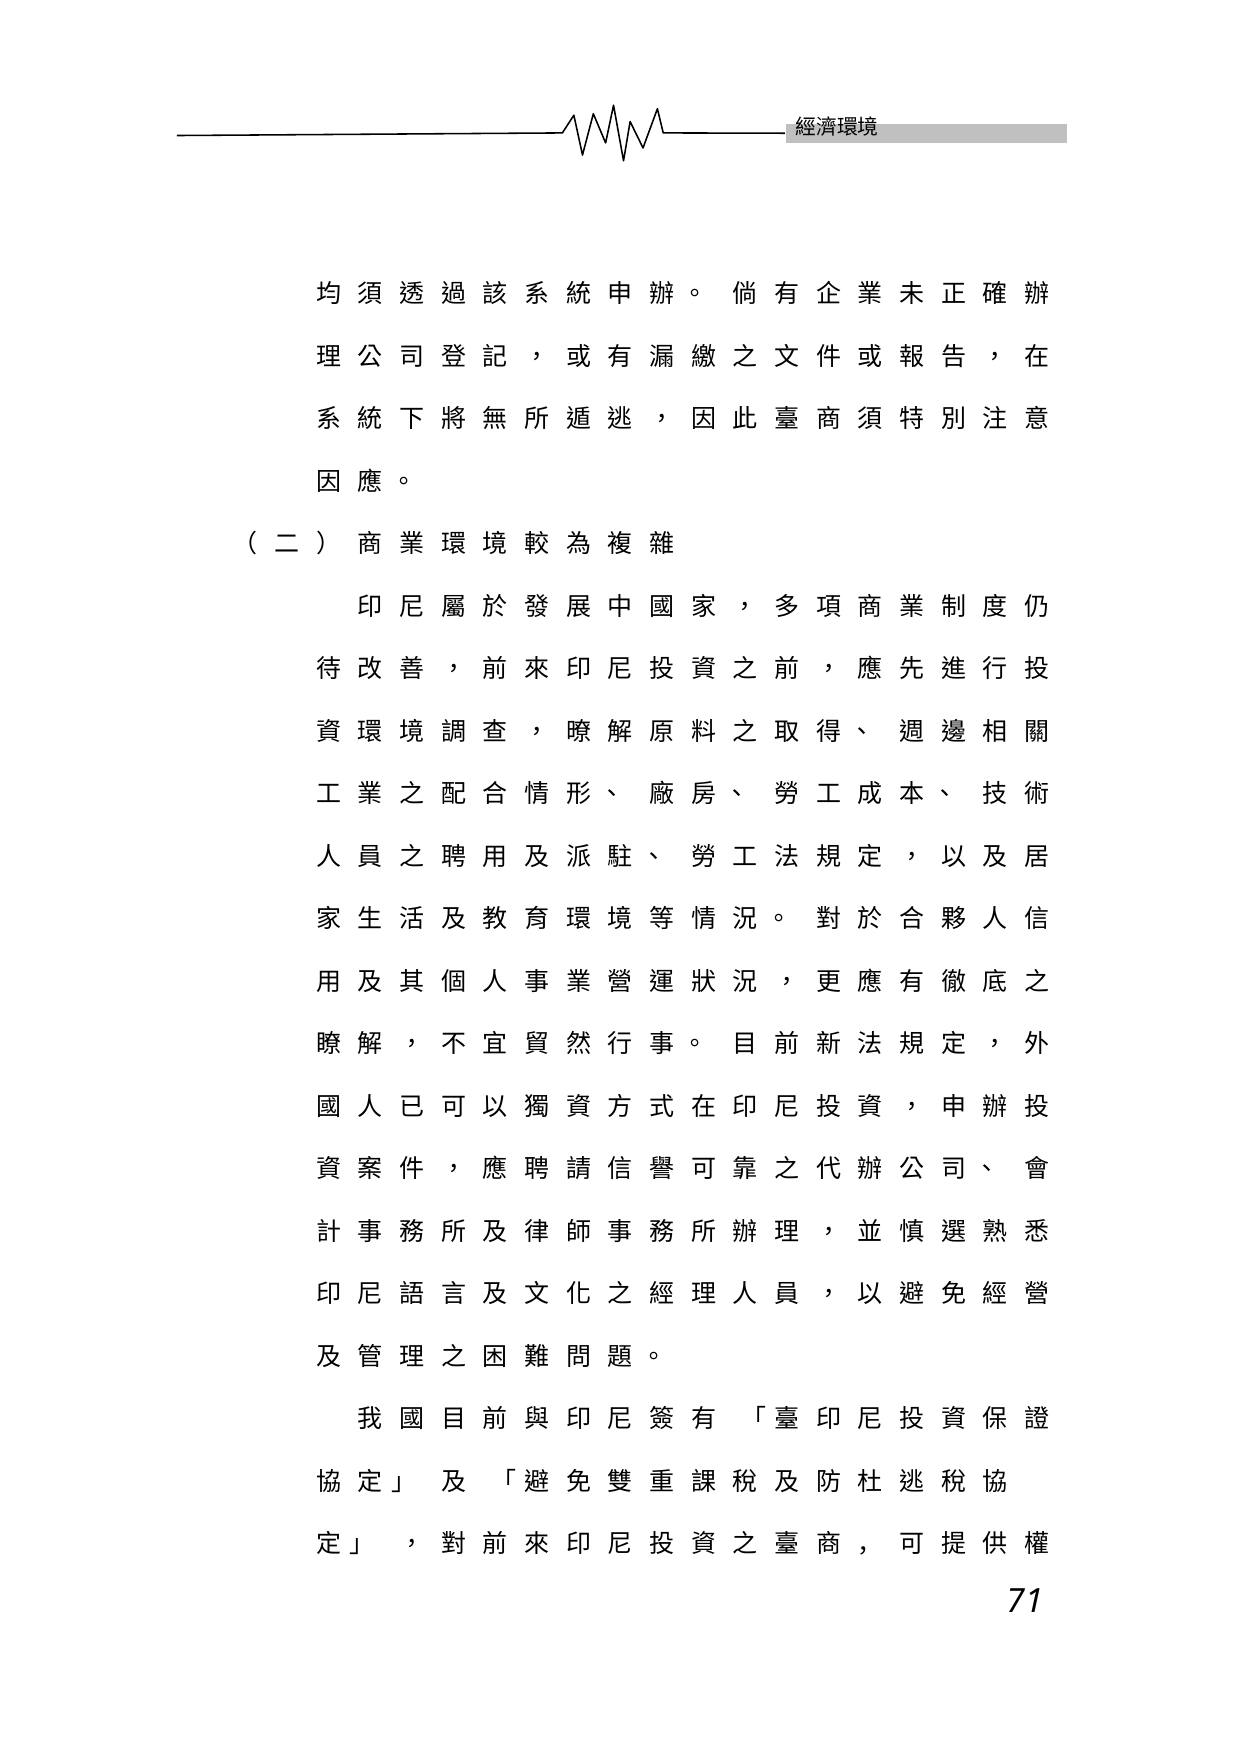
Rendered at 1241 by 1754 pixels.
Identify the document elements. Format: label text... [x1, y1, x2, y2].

text （二）商業環境較為複雜 [207, 500, 1058, 563]
text 均須透過該系統申辦。倘有企業未正確辦理公司登記，或有漏繳之文件或報告，在系統下將無所遁逃，因此臺商須特別注意因應。 [281, 250, 1058, 500]
text 我國目前與印尼簽有「臺印尼投資保證協定」及「避免雙重課稅及防杜逃稅協定」，對前來印尼投資之臺商，可提供權 [281, 1375, 1058, 1563]
text 印尼屬於發展中國家，多項商業制度仍待改善，前來印尼投資之前，應先進行投資環境調查，暸解原料之取得、週邊相關工業之配合情形、廠房、勞工成本、技術人員之聘用及派駐、勞工法規定，以及居家生活及教育環境等情況。對於合夥人信用及其個人事業營運狀況，更應有徹底之瞭解，不宜貿然行事。目前新法規定，外國人已可以獨資方式在印尼投資，申辦投資案件，應聘請信譽可靠之代辦公司、會計事務所及律師事務所辦理，並慎選熟悉印尼語言及文化之經理人員，以避免經營及管理之困難問題。 [281, 563, 1058, 1375]
